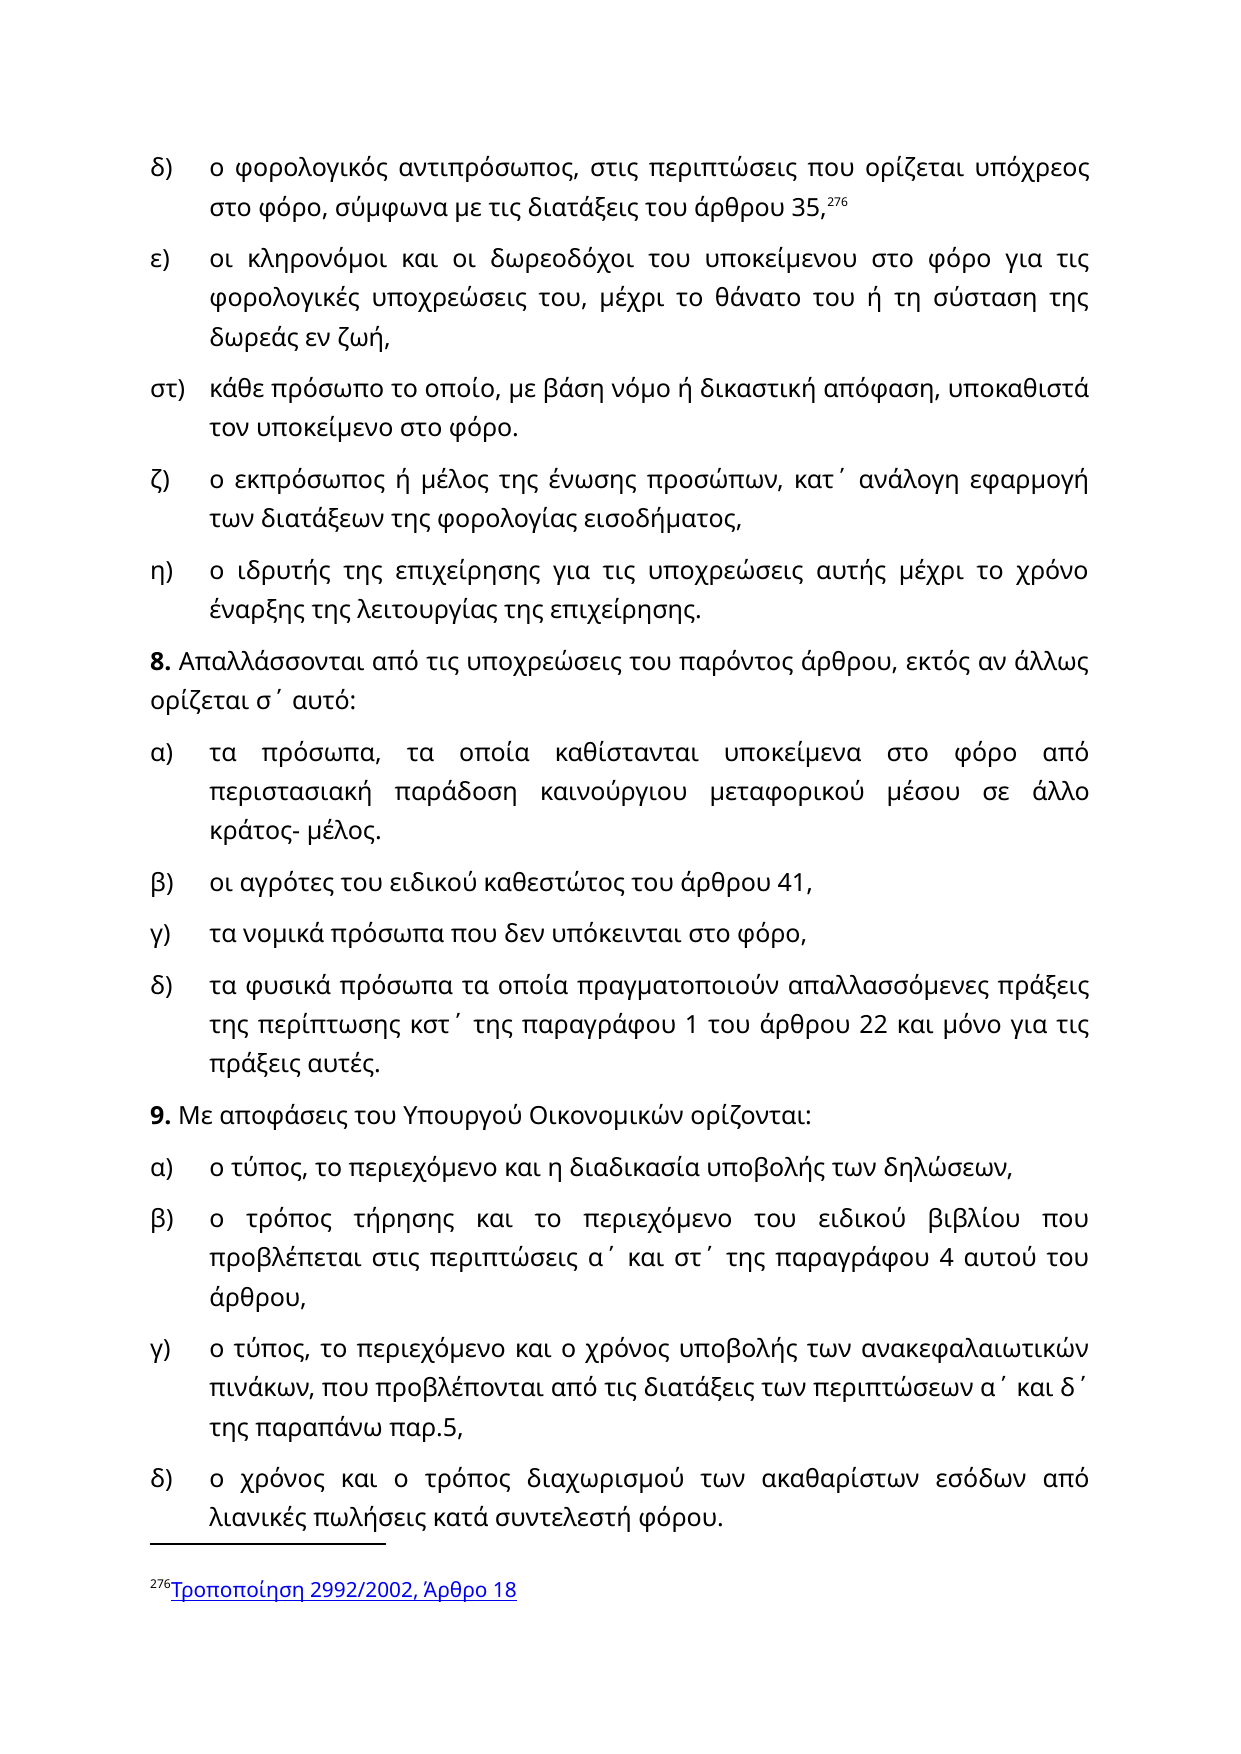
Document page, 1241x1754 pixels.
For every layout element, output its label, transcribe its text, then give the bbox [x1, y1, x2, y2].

list ε) οι κληρονόμοι και οι δωρεοδόχοι του υποκείμενου στο φόρο για τις φορολογικές υποχρεώσεις του, μέχρι το θάνατο του ή τη σύσταση της δωρεάς εν ζωή, [150, 241, 1090, 353]
list α) τα πρόσωπα, τα οποία καθίστανται υποκείμενα στο φόρο από περιστασιακή παράδοση καινούργιου μεταφορικού μέσου σε άλλο κράτος- μέλος. [150, 734, 1090, 847]
list γ) ο τύπος, το περιεχόμενο και ο χρόνος υποβολής των ανακεφαλαιωτικών πινάκων, που προβλέπονται από τις διατάξεις των περιπτώσεων α΄ και δ΄ της παραπάνω παρ.5, [150, 1331, 1090, 1443]
list δ) ο χρόνος και ο τρόπος διαχωρισμού των ακαθαρίστων εσόδων από λιανικές πωλήσεις κατά συντελεστή φόρου. [150, 1461, 1090, 1534]
list η) ο ιδρυτής της επιχείρησης για τις υποχρεώσεις αυτής μέχρι το χρόνο έναρξης της λειτουργίας της επιχείρησης. [150, 552, 1090, 626]
text 8. Απαλλάσσονται από τις υποχρεώσεις του παρόντος άρθρου, εκτός αν άλλως ορίζεται σ΄ αυτό: [150, 643, 1090, 717]
list γ) τα νομικά πρόσωπα που δεν υπόκεινται στο φόρο, [150, 916, 1090, 950]
list α) ο τύπος, το περιεχόμενο και η διαδικασία υποβολής των δηλώσεων, [150, 1149, 1090, 1183]
text Τροποποίηση 2992/2002, Άρθρο 18 [150, 1576, 1090, 1604]
list β) οι αγρότες του ειδικού καθεστώτος του άρθρου 41, [150, 864, 1090, 898]
list β) ο τρόπος τήρησης και το περιεχόμενο του ειδικού βιβλίου που προβλέπεται στις περιπτώσεις α΄ και στ΄ της παραγράφου 4 αυτού του άρθρου, [150, 1201, 1090, 1313]
list δ) ο φορολογικός αντιπρόσωπος, στις περιπτώσεις που ορίζεται υπόχρεος στο φόρο, σύμφωνα με τις διατάξεις του άρθρου 35, [150, 150, 1090, 223]
text 9. Με αποφάσεις του Υπουργού Οικονομικών ορίζονται: [150, 1097, 1090, 1132]
list δ) τα φυσικά πρόσωπα τα οποία πραγματοποιούν απαλλασσόμενες πράξεις της περίπτωσης κστ΄ της παραγράφου 1 του άρθρου 22 και μόνο για τις πράξεις αυτές. [150, 967, 1090, 1080]
list ζ) ο εκπρόσωπος ή μέλος της ένωσης προσώπων, κατ΄ ανάλογη εφαρμογή των διατάξεων της φορολογίας εισοδήματος, [150, 462, 1090, 535]
list στ) κάθε πρόσωπο το οποίο, με βάση νόμο ή δικαστική απόφαση, υποκαθιστά τον υποκείμενο στο φόρο. [150, 371, 1090, 444]
